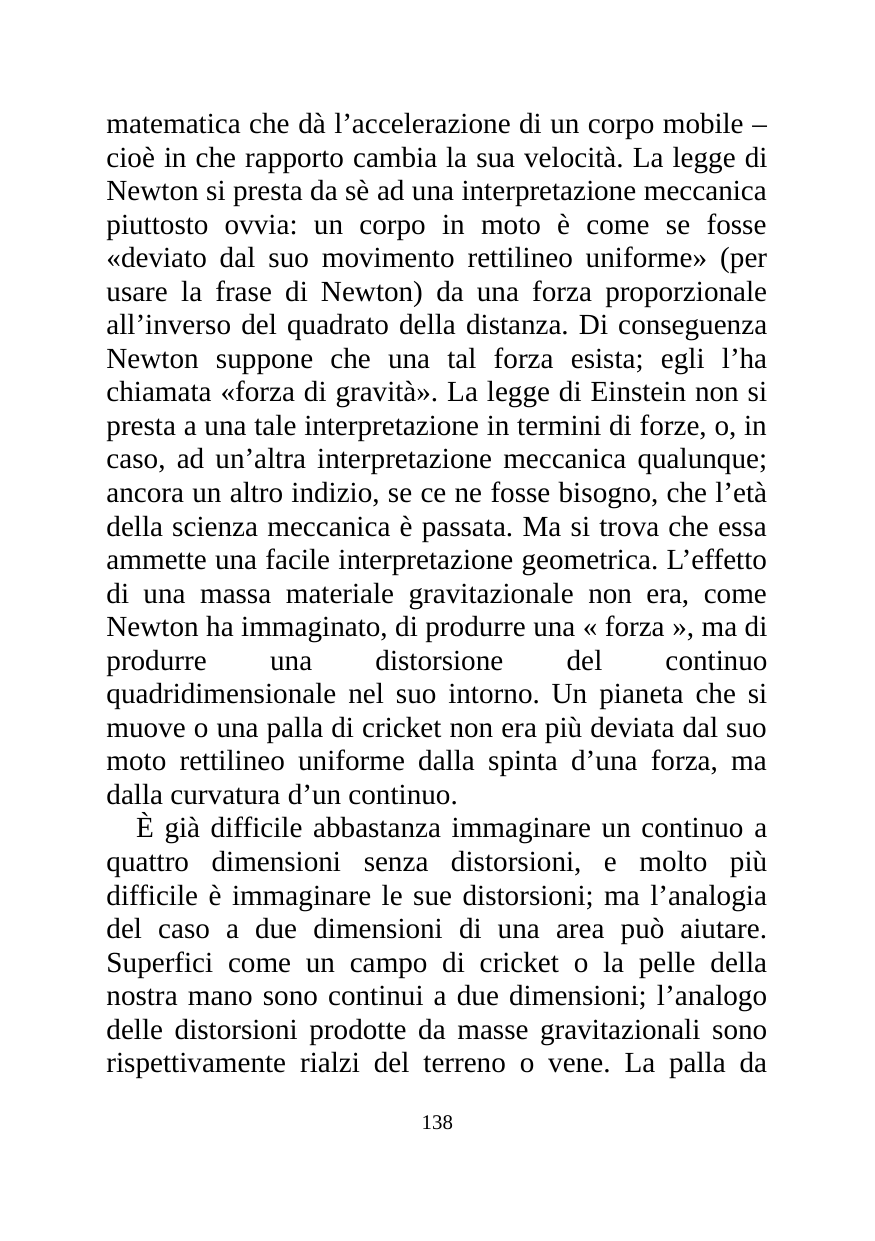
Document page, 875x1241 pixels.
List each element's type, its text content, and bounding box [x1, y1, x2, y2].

text È già difficile abbastanza immaginare un continuo a quattro dimensioni senza distorsioni, e molto più difficile è immaginare le sue distorsioni; ma l’analogia del caso a due dimensioni di una area può aiutare. Superfici come un campo di cricket o la pelle della nostra mano sono continui a due dimensioni; l’analogo delle distorsioni prodotte da masse gravitazionali sono rispettivamente rialzi del terreno o vene. La palla da [106, 811, 768, 1079]
text matematica che dà l’accelerazione di un corpo mobile – cioè in che rapporto cambia la sua velocità. La legge di Newton si presta da sè ad una interpretazione meccanica piuttosto ovvia: un corpo in moto è come se fosse «deviato dal suo movimento rettilineo uniforme» (per usare la frase di Newton) da una forza proporzionale all’inverso del quadrato della distanza. Di conseguenza Newton suppone che una tal forza esista; egli l’ha chiamata «forza di gravità». La legge di Einstein non si presta a una tale interpretazione in termini di forze, o, in caso, ad un’altra interpretazione meccanica qualunque; ancora un altro indizio, se ce ne fosse bisogno, che l’età della scienza meccanica è passata. Ma si trova che essa ammette una facile interpretazione geometrica. L’effetto di una massa materiale gravitazionale non era, come Newton ha immaginato, di produrre una « forza », ma di produrre una distorsione del continuo quadridimensionale nel suo intorno. Un pianeta che si muove o una palla di cricket non era più deviata dal suo moto rettilineo uniforme dalla spinta d’una forza, ma dalla curvatura d’un continuo. [106, 106, 768, 811]
